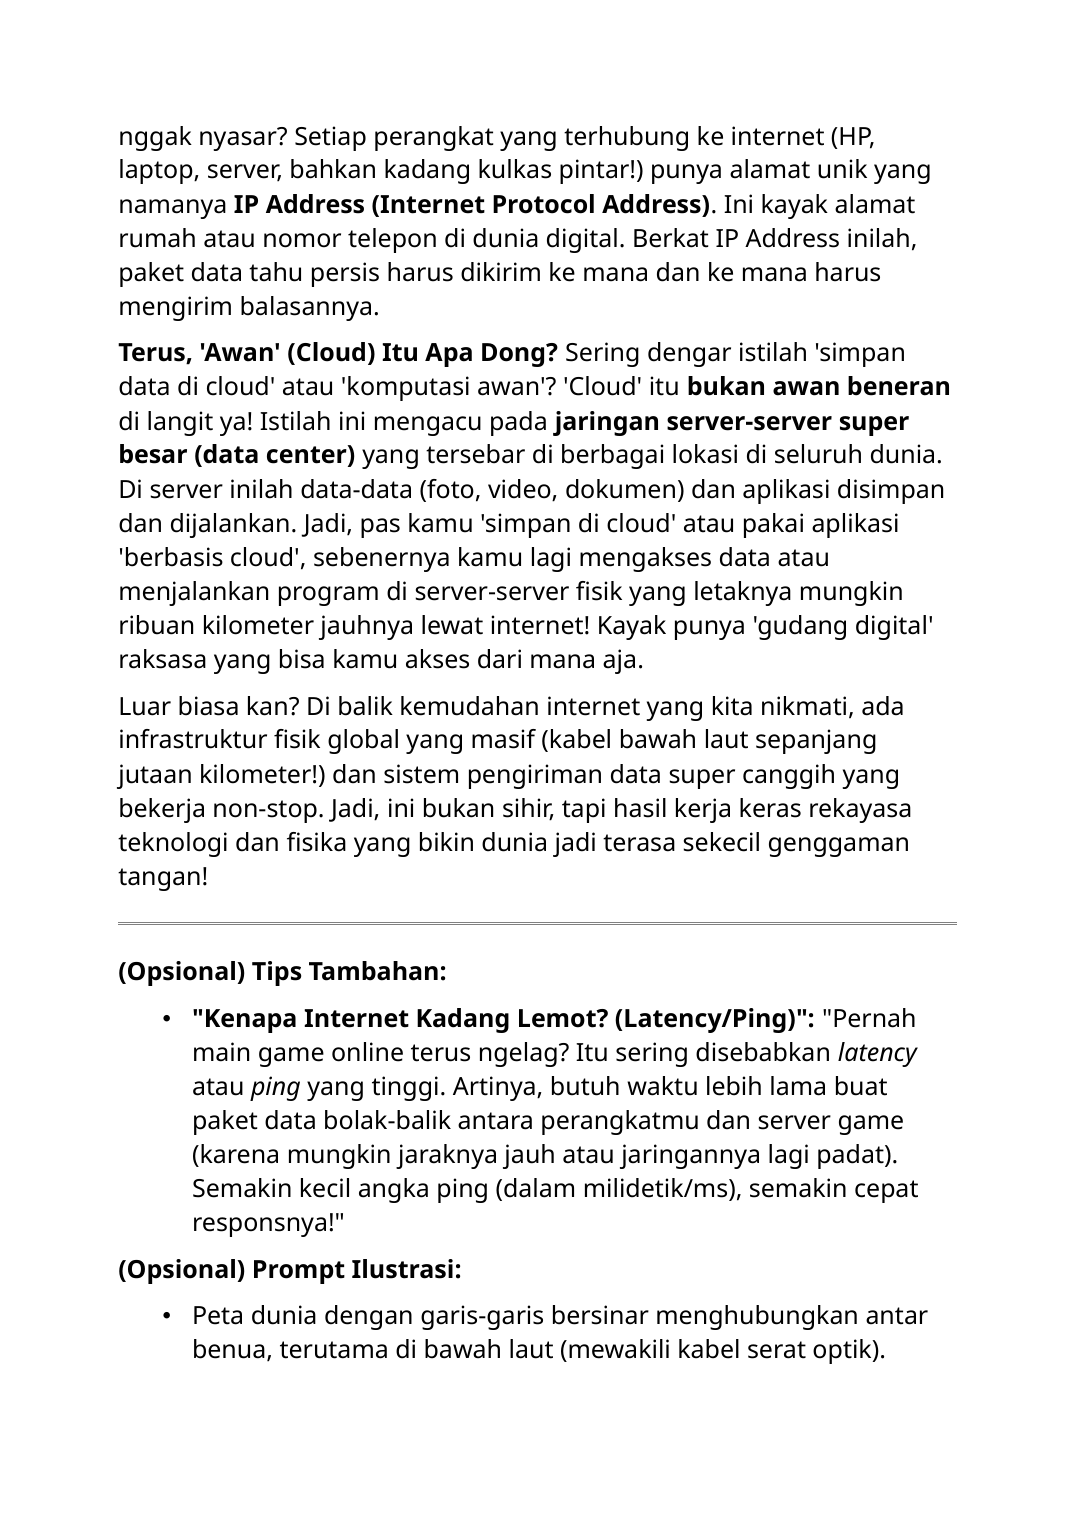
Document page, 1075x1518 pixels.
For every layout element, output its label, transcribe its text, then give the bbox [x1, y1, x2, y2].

text Terus, 'Awan' (Cloud) Itu Apa Dong? Sering dengar istilah 'simpan data di cloud' atau 'komputasi awan'? 'Cloud' itu bukan awan beneran di langit ya! Istilah ini mengacu pada jaringan server-server super besar (data center) yang tersebar di berbagai lokasi di seluruh dunia. Di server inilah data-data (foto, video, dokumen) dan aplikasi disimpan dan dijalankan. Jadi, pas kamu 'simpan di cloud' atau pakai aplikasi 'berbasis cloud', sebenernya kamu lagi mengakses data atau menjalankan program di server-server fisik yang letaknya mungkin ribuan kilometer jauhnya lewat internet! Kayak punya 'gudang digital' raksasa yang bisa kamu akses dari mana aja. [118, 335, 957, 676]
text nggak nyasar? Setiap perangkat yang terhubung ke internet (HP, laptop, server, bahkan kadang kulkas pintar!) punya alamat unik yang namanya IP Address (Internet Protocol Address). Ini kayak alamat rumah atau nomor telepon di dunia digital. Berkat IP Address inilah, paket data tahu persis harus dikirim ke mana dan ke mana harus mengirim balasannya. [118, 118, 957, 322]
list Peta dunia dengan garis-garis bersinar menghubungkan antar benua, terutama di bawah laut (mewakili kabel serat optik). [162, 1298, 957, 1366]
list "Kenapa Internet Kadang Lemot? (Latency/Ping)": "Pernah main game online terus ngelag? Itu sering disebabkan latency atau ping yang tinggi. Artinya, butuh waktu lebih lama buat paket data bolak-balik antara perangkatmu dan server game (karena mungkin jaraknya jauh atau jaringannya lagi padat). Semakin kecil angka ping (dalam milidetik/ms), semakin cepat responsnya!" [162, 1000, 957, 1239]
text (Opsional) Tips Tambahan: [118, 954, 957, 988]
text Luar biasa kan? Di balik kemudahan internet yang kita nikmati, ada infrastruktur fisik global yang masif (kabel bawah laut sepanjang jutaan kilometer!) dan sistem pengiriman data super canggih yang bekerja non-stop. Jadi, ini bukan sihir, tapi hasil kerja keras rekayasa teknologi dan fisika yang bikin dunia jadi terasa sekecil genggaman tangan! [118, 688, 957, 892]
text (Opsional) Prompt Ilustrasi: [118, 1251, 957, 1285]
